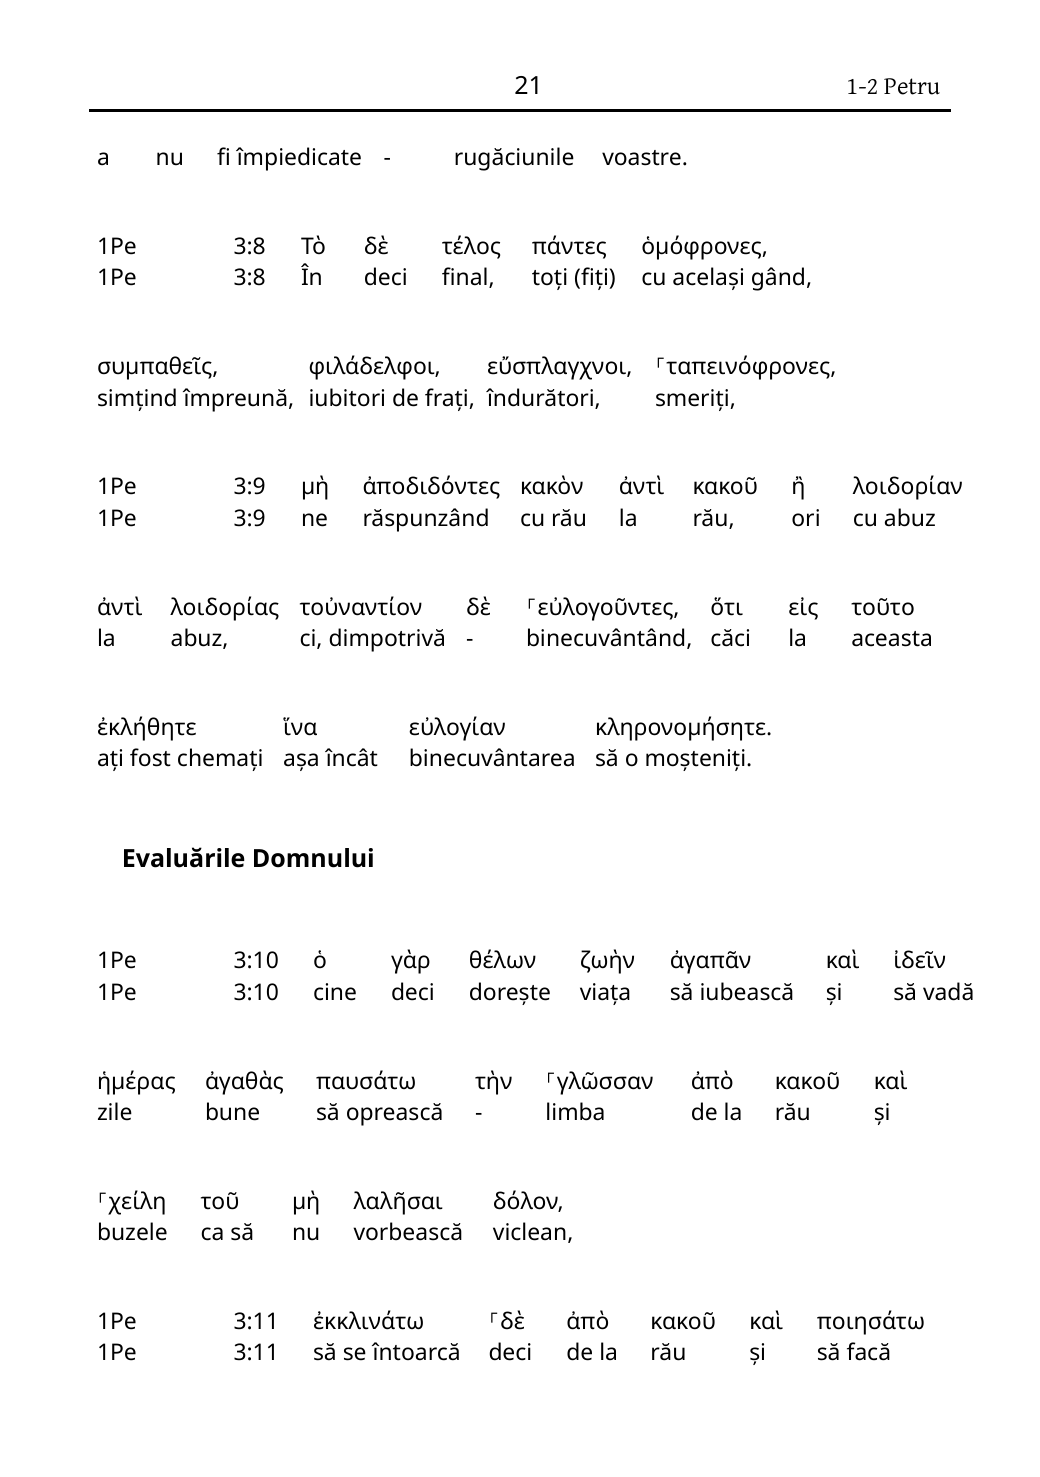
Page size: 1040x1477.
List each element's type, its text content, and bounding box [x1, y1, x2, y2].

table_cell viața [575, 976, 665, 1007]
table_header [637, 199, 833, 230]
table_cell aceasta [847, 622, 962, 653]
table_cell deci [484, 1336, 562, 1367]
table_cell 1Pe [93, 1305, 229, 1336]
table_cell îndurători, [483, 381, 651, 413]
table_cell 1Pe [93, 502, 229, 533]
table_cell să facă [813, 1336, 946, 1367]
table_cell παυσάτω [312, 1065, 471, 1096]
table_header [686, 1033, 770, 1064]
table_cell ὁ [309, 945, 387, 976]
table_cell 3:8 [229, 230, 297, 261]
table_cell și [869, 1096, 937, 1127]
table_header [889, 913, 1003, 944]
table_header [489, 1154, 599, 1185]
table_cell 3:11 [229, 1305, 309, 1336]
table_cell 1Pe [93, 261, 229, 293]
table_cell ἢ [787, 470, 848, 502]
table_cell λοιδορίας [166, 590, 295, 622]
table_cell πάντες [528, 230, 637, 261]
table_cell ἀντὶ [93, 590, 166, 622]
table_cell cu același gând, [637, 261, 833, 293]
table_header [784, 559, 847, 590]
table_cell voastre. [598, 141, 713, 172]
table_header [297, 199, 359, 230]
table_header [358, 439, 516, 470]
table_cell limba [541, 1096, 686, 1127]
table_cell ἵνα [279, 711, 404, 742]
table_cell toți (fiți) [528, 261, 637, 293]
table_cell nu [151, 141, 213, 172]
table_cell ἰδεῖν [889, 945, 1003, 976]
table_cell ζωὴν [575, 945, 665, 976]
table_header [405, 679, 591, 711]
table_header [297, 439, 358, 470]
table_header [229, 1274, 309, 1305]
table_header [821, 913, 889, 944]
table_header [462, 559, 522, 590]
table_header [522, 559, 706, 590]
table_cell εὔσπλαγχνοι, [483, 350, 651, 381]
table_header [93, 1154, 196, 1185]
table_header [575, 913, 665, 944]
table_header [688, 439, 787, 470]
table_cell ⸀ταπεινόφρονες, [651, 350, 854, 381]
table_cell 1Pe [93, 1336, 229, 1367]
table_header [847, 559, 962, 590]
table_header [770, 1033, 869, 1064]
table_header [279, 679, 404, 711]
table_cell συμπαθεῖς, [93, 350, 304, 381]
table_header [93, 199, 229, 230]
table_cell binecuvântând, [522, 622, 706, 653]
table_cell ⸀δὲ [484, 1305, 562, 1336]
table_cell - [462, 622, 522, 653]
table_cell τὴν [471, 1065, 541, 1096]
table_header [309, 1274, 484, 1305]
table_cell δόλον, [489, 1185, 599, 1216]
table_cell viclean, [489, 1216, 599, 1247]
table_header [93, 679, 279, 711]
table_header [360, 199, 437, 230]
table_cell zile [93, 1096, 201, 1127]
table_cell final, [438, 261, 527, 293]
table_header [813, 1274, 946, 1305]
table_header [787, 439, 848, 470]
table_cell rău, [688, 502, 787, 533]
table_cell δὲ [462, 590, 522, 622]
table_header [229, 199, 297, 230]
table_cell καὶ [869, 1065, 937, 1096]
table_cell așa încât [279, 742, 404, 773]
table_cell să oprească [312, 1096, 471, 1127]
table_cell rău [770, 1096, 869, 1127]
table_header [541, 1033, 686, 1064]
table_cell φιλάδελφοι, [304, 350, 483, 381]
table_header [304, 319, 483, 350]
table_cell rugăciunile [450, 141, 598, 172]
table_cell să vadă [889, 976, 1003, 1007]
table_cell 1Pe [93, 945, 229, 976]
table_cell cu abuz [849, 502, 979, 533]
table_header [93, 439, 229, 470]
table_cell 3:10 [229, 945, 309, 976]
table_cell căci [706, 622, 784, 653]
table_header [93, 1033, 201, 1064]
table_cell δὲ [360, 230, 437, 261]
table_header [288, 1154, 349, 1185]
table_header [93, 559, 166, 590]
table_cell ἀντὶ [615, 470, 688, 502]
table_header [229, 439, 297, 470]
table_cell κακοῦ [688, 470, 787, 502]
table_cell smeriți, [651, 381, 854, 413]
table_cell ἐκκλινάτω [309, 1305, 484, 1336]
table_cell 3:11 [229, 1336, 309, 1367]
table_cell 3:9 [229, 470, 297, 502]
table_cell ἀποδιδόντες [358, 470, 516, 502]
table_cell τοῦ [196, 1185, 288, 1216]
table_cell ὁμόφρονες, [637, 230, 833, 261]
table_cell λαλῆσαι [349, 1185, 488, 1216]
table_cell κακὸν [516, 470, 614, 502]
table_cell εὐλογίαν [405, 711, 591, 742]
table_cell iubitori de frați, [304, 381, 483, 413]
table_header [869, 1033, 937, 1064]
table_cell a [93, 141, 151, 172]
table_cell abuz, [166, 622, 295, 653]
table_header [528, 199, 637, 230]
table_cell să iubească [665, 976, 821, 1007]
table_cell ca să [196, 1216, 288, 1247]
table_header [562, 1274, 646, 1305]
table_cell μὴ [297, 470, 358, 502]
table_cell ποιησάτω [813, 1305, 946, 1336]
table_cell fi împiedicate [213, 141, 379, 172]
table_header [387, 913, 464, 944]
table_header [229, 913, 309, 944]
table_cell ⸀γλῶσσαν [541, 1065, 686, 1096]
table_cell τέλος [438, 230, 527, 261]
table_cell și [821, 976, 889, 1007]
table_cell ἀγαπᾶν [665, 945, 821, 976]
table_cell ἀπὸ [686, 1065, 770, 1096]
table_header [646, 1274, 745, 1305]
table_cell ⸀χείλη [93, 1185, 196, 1216]
table_cell ⸀εὐλογοῦντες, [522, 590, 706, 622]
table_cell τοὐναντίον [295, 590, 462, 622]
table_header [483, 319, 651, 350]
table_header [196, 1154, 288, 1185]
table_cell ați fost chemați [93, 742, 279, 773]
table_header [93, 1274, 229, 1305]
table_cell bune [201, 1096, 312, 1127]
table_cell simțind împreună, [93, 381, 304, 413]
table_header [484, 1274, 562, 1305]
subtitle Evaluările Domnului [92, 840, 948, 874]
table_header [471, 1033, 541, 1064]
table_cell κληρονομήσητε. [591, 711, 782, 742]
table_cell ἀπὸ [562, 1305, 646, 1336]
table_cell dorește [465, 976, 575, 1007]
table_cell nu [288, 1216, 349, 1247]
table_cell ἡμέρας [93, 1065, 201, 1096]
table_header [312, 1033, 471, 1064]
table_header [438, 199, 527, 230]
table_header [651, 319, 854, 350]
table_cell 3:10 [229, 976, 309, 1007]
table_cell κακοῦ [770, 1065, 869, 1096]
table_header [516, 439, 614, 470]
table_cell ἀγαθὰς [201, 1065, 312, 1096]
table_cell vorbească [349, 1216, 488, 1247]
table_header [309, 913, 387, 944]
table_cell 1Pe [93, 976, 229, 1007]
table_cell răspunzând [358, 502, 516, 533]
table_cell ὅτι [706, 590, 784, 622]
table_header [665, 913, 821, 944]
table_cell μὴ [288, 1185, 349, 1216]
table_header [745, 1274, 812, 1305]
table_cell de la [562, 1336, 646, 1367]
table_cell În [297, 261, 359, 293]
table_cell θέλων [465, 945, 575, 976]
table_cell cine [309, 976, 387, 1007]
table_cell să se întoarcă [309, 1336, 484, 1367]
table_cell să o moșteniți. [591, 742, 782, 773]
table_cell ci, dimpotrivă [295, 622, 462, 653]
table_header [591, 679, 782, 711]
table_cell ἐκλήθητε [93, 711, 279, 742]
table_cell 3:9 [229, 502, 297, 533]
table_header [349, 1154, 488, 1185]
table_cell ori [787, 502, 848, 533]
table_cell 1Pe [93, 470, 229, 502]
table_cell 1Pe [93, 230, 229, 261]
table_cell cu rău [516, 502, 614, 533]
table_header [849, 439, 979, 470]
table_cell buzele [93, 1216, 196, 1247]
table_header [706, 559, 784, 590]
table_cell 3:8 [229, 261, 297, 293]
table_cell καὶ [745, 1305, 812, 1336]
table_cell - [471, 1096, 541, 1127]
table_cell deci [387, 976, 464, 1007]
table_cell la [784, 622, 847, 653]
table_cell εἰς [784, 590, 847, 622]
table_cell Τὸ [297, 230, 359, 261]
table_cell καὶ [821, 945, 889, 976]
table_cell - [379, 141, 449, 172]
table_cell de la [686, 1096, 770, 1127]
table_header [93, 319, 304, 350]
table_header [93, 913, 229, 944]
table_header [295, 559, 462, 590]
table_cell λοιδορίαν [849, 470, 979, 502]
table_cell τοῦτο [847, 590, 962, 622]
table_cell γὰρ [387, 945, 464, 976]
table_cell κακοῦ [646, 1305, 745, 1336]
table_cell ne [297, 502, 358, 533]
table_cell rău [646, 1336, 745, 1367]
table_header [166, 559, 295, 590]
table_cell binecuvântarea [405, 742, 591, 773]
table_header [201, 1033, 312, 1064]
table_cell și [745, 1336, 812, 1367]
table_cell la [93, 622, 166, 653]
table_cell deci [360, 261, 437, 293]
table_cell la [615, 502, 688, 533]
table_header [615, 439, 688, 470]
table_header [465, 913, 575, 944]
